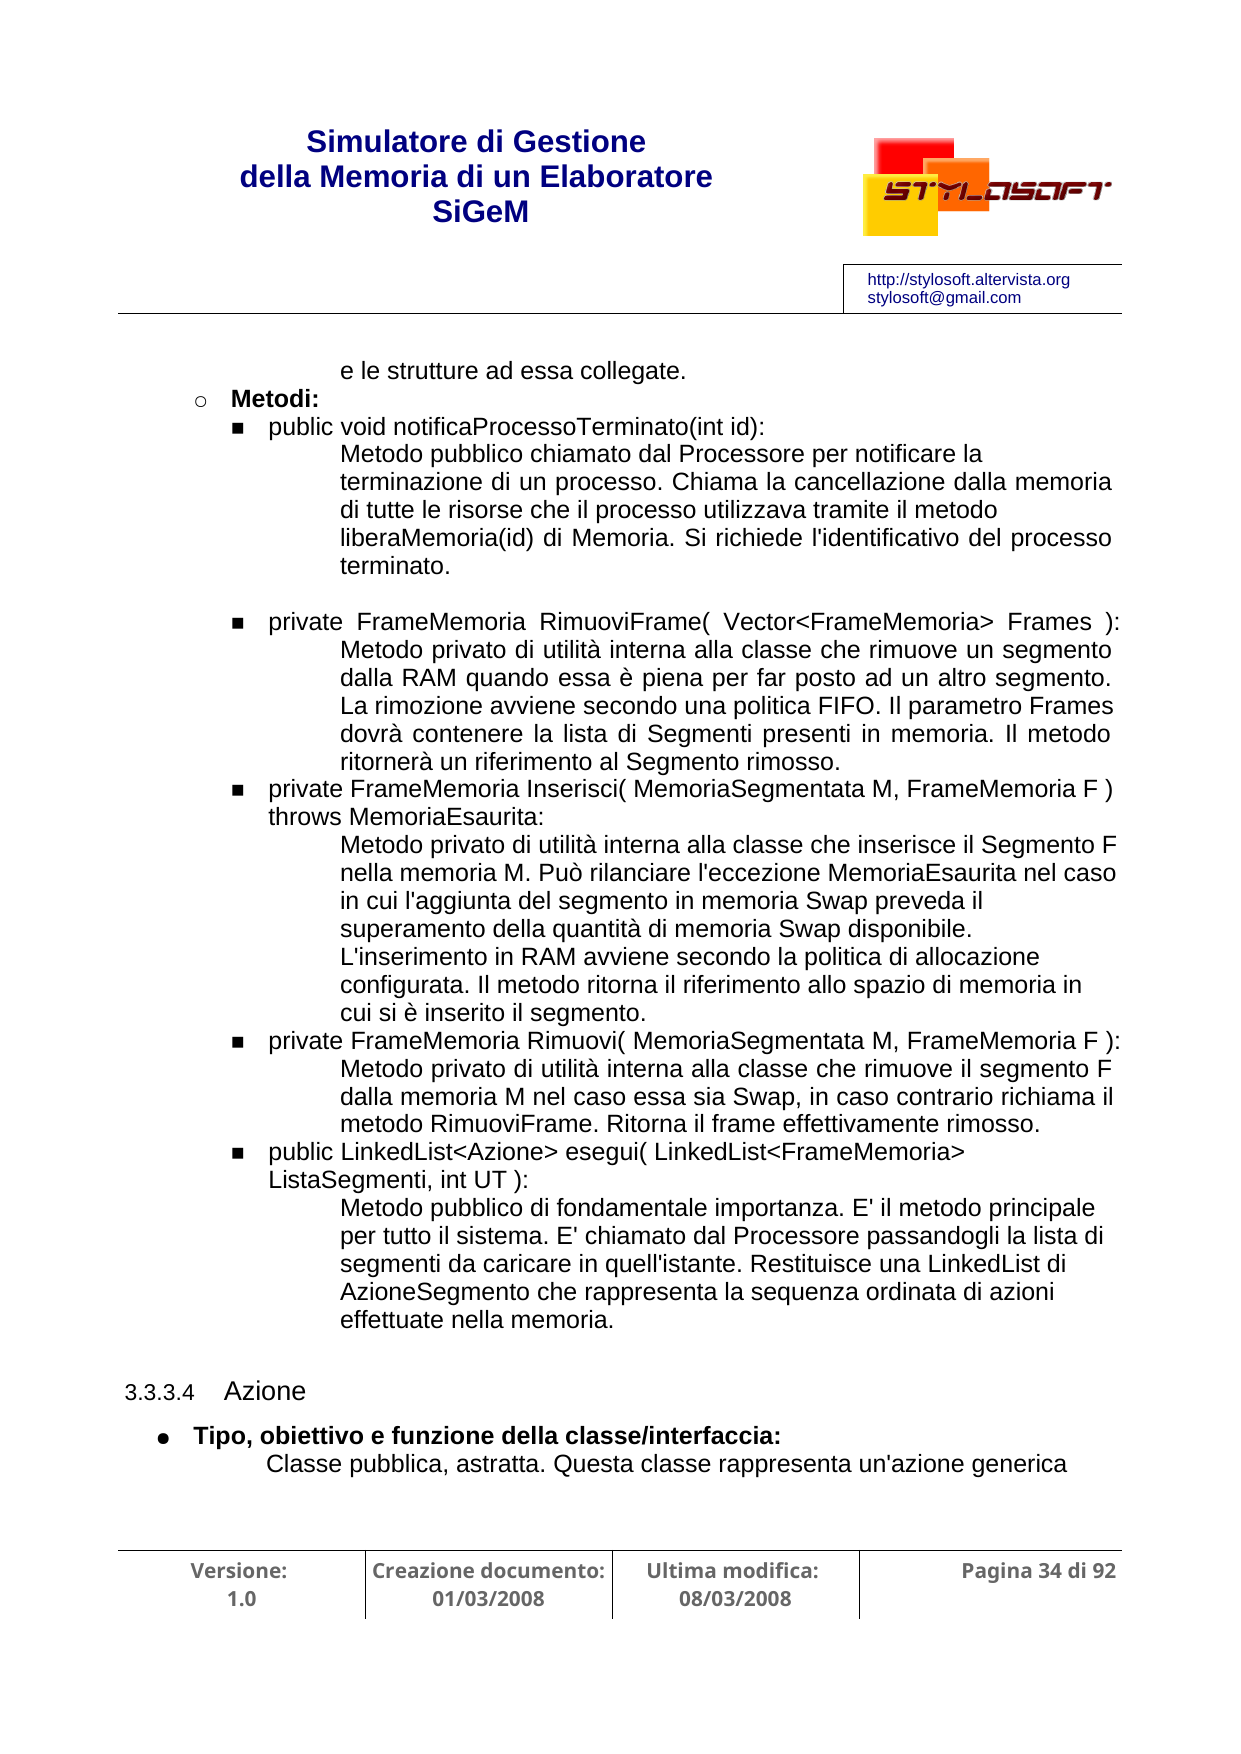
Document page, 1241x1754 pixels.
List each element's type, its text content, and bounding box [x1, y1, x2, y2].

list public void notificaProcessoTerminato(int id): [231, 412, 1122, 440]
list Tipo, obiettivo e funzione della classe/interfaccia: Classe pubblica, astratta. Questa classe rappresenta un'azione generica [156, 1421, 1122, 1477]
picture [848, 123, 1117, 247]
list private FrameMemoria RimuoviFrame( Vector<FrameMemoria> Frames ): Metodo privato di utilità interna alla classe che rimuove un segmento dalla RAM quando essa è piena per far posto ad un altro segmento. La rimozione avviene secondo una politica FIFO. Il parametro Frames dovrà contenere la lista di Segmenti presenti in memoria. Il metodo ritornerà un riferimento al Segmento rimosso. [231, 608, 1122, 775]
subtitle Azione [118, 1376, 1122, 1407]
text Metodo pubblico chiamato dal Processore per notificare la terminazione di un processo. Chiama la cancellazione dalla memoria di tutte le risorse che il processo utilizzava tramite il metodo liberaMemoria(id) di Memoria. Si richiede l'identificativo del processo terminato. [118, 440, 1122, 580]
list private FrameMemoria Inserisci( MemoriaSegmentata M, FrameMemoria F ) throws MemoriaEsaurita: Metodo privato di utilità interna alla classe che inserisce il Segmento F nella memoria M. Può rilanciare l'eccezione MemoriaEsaurita nel caso in cui l'aggiunta del segmento in memoria Swap preveda il superamento della quantità di memoria Swap disponibile. L'inserimento in RAM avviene secondo la politica di allocazione configurata. Il metodo ritorna il riferimento allo spazio di memoria in cui si è inserito il segmento. [231, 775, 1122, 1027]
list private FrameMemoria Rimuovi( MemoriaSegmentata M, FrameMemoria F ): Metodo privato di utilità interna alla classe che rimuove il segmento F dalla memoria M nel caso essa sia Swap, in caso contrario richiama il metodo RimuoviFrame. Ritorna il frame effettivamente rimosso. [231, 1027, 1122, 1138]
text e le strutture ad essa collegate. [118, 357, 1122, 384]
list Metodi: [193, 384, 1122, 412]
list public LinkedList<Azione> esegui( LinkedList<FrameMemoria> ListaSegmenti, int UT ): Metodo pubblico di fondamentale importanza. E' il metodo principale per tutto il sistema. E' chiamato dal Processore passandogli la lista di segmenti da caricare in quell'istante. Restituisce una LinkedList di AzioneSegmento che rappresenta la sequenza ordinata di azioni effettuate nella memoria. [231, 1138, 1122, 1334]
